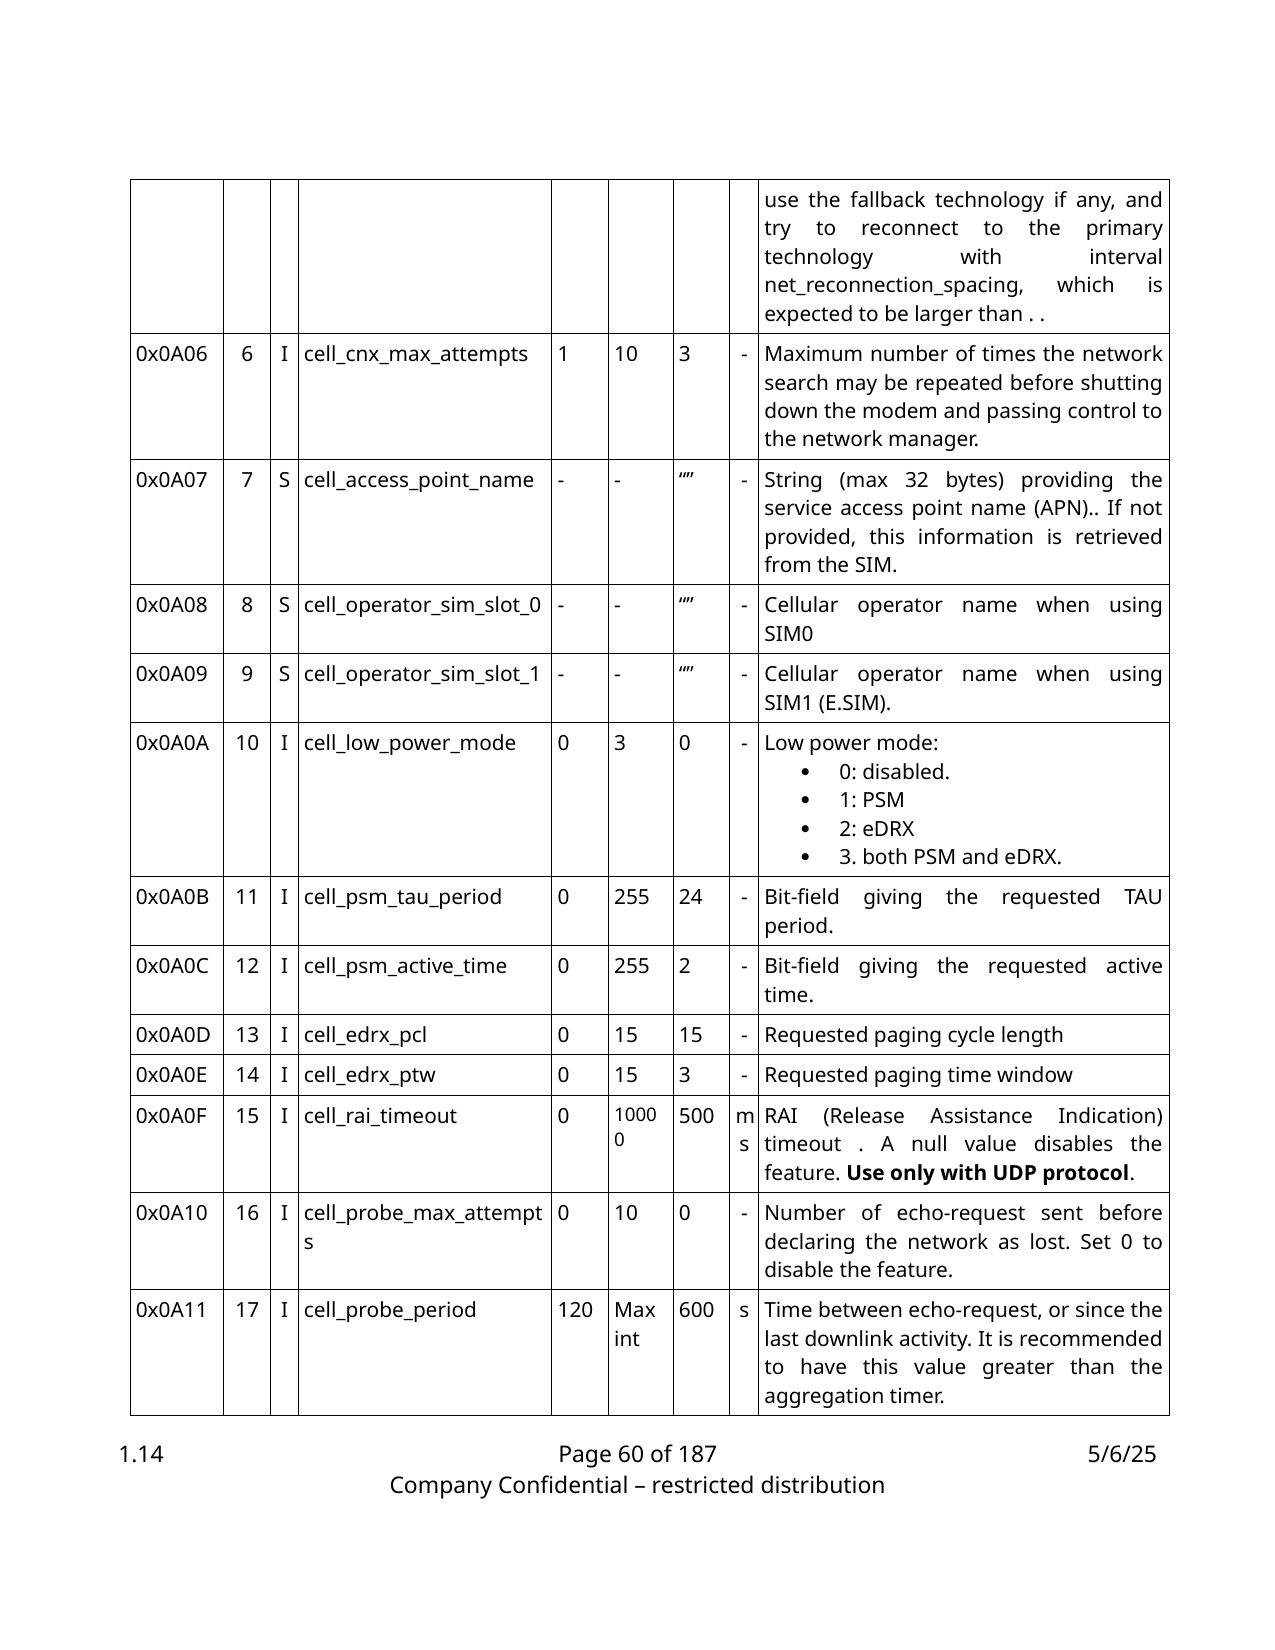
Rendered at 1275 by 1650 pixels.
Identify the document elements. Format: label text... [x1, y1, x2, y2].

table_cell cell_edrx_ptw [299, 1055, 551, 1095]
table_cell 0x0A0B [131, 877, 223, 945]
table_cell - [730, 460, 758, 584]
table_cell 0x0A06 [131, 334, 223, 459]
table_cell 0x0A09 [131, 654, 223, 722]
table_cell Requested paging time window [759, 1055, 1169, 1095]
table_cell Cellular operator name when using SIM1 (E.SIM). [759, 654, 1169, 722]
table_cell 0x0A11 [131, 1290, 223, 1415]
table_cell 10 [224, 723, 270, 876]
table_cell 0x0A07 [131, 460, 223, 584]
table_cell I [271, 877, 298, 945]
table_cell 16 [224, 1193, 270, 1289]
table_cell cell_probe_max_attempts [299, 1193, 551, 1289]
table_cell [609, 180, 673, 333]
table_cell - [730, 334, 758, 459]
table_cell cell_edrx_pcl [299, 1015, 551, 1054]
table_cell I [271, 946, 298, 1014]
table_cell use the fallback technology if any, and try to reconnect to the primary technology with interval net_reconnection_spacing, which is expected to be larger than . . [759, 180, 1169, 333]
table_cell [224, 180, 270, 333]
table_cell 3 [674, 334, 729, 459]
table_cell 15 [224, 1096, 270, 1192]
table_cell Requested paging cycle length [759, 1015, 1169, 1054]
table_cell S [271, 654, 298, 722]
table_cell 0x0A10 [131, 1193, 223, 1289]
table_cell 1 [552, 334, 608, 459]
table_cell 0x0A0A [131, 723, 223, 876]
table_cell I [271, 334, 298, 459]
table_cell “” [674, 585, 729, 653]
table_cell 9 [224, 654, 270, 722]
table_cell - [609, 654, 673, 722]
table_cell 10000 [609, 1096, 673, 1192]
table_cell - [730, 654, 758, 722]
table_cell [299, 180, 551, 333]
table_cell Number of echo-request sent before declaring the network as lost. Set 0 to disable the feature. [759, 1193, 1169, 1289]
table_cell “” [674, 654, 729, 722]
table_cell - [609, 585, 673, 653]
table_cell 255 [609, 946, 673, 1014]
table_cell Low power mode: 0: disabled. 1: PSM 2: eDRX 3. both PSM and eDRX. [759, 723, 1169, 876]
table_cell - [552, 654, 608, 722]
table_cell - [730, 1015, 758, 1054]
table_cell cell_rai_timeout [299, 1096, 551, 1192]
table_cell I [271, 1096, 298, 1192]
table_cell cell_psm_active_time [299, 946, 551, 1014]
table_cell [674, 180, 729, 333]
table_cell 15 [609, 1055, 673, 1095]
table_cell 0 [552, 1096, 608, 1192]
table_cell 6 [224, 334, 270, 459]
table_cell S [271, 460, 298, 584]
table_cell - [552, 585, 608, 653]
table_cell cell_low_power_mode [299, 723, 551, 876]
table_cell - [609, 460, 673, 584]
table_cell cell_operator_sim_slot_1 [299, 654, 551, 722]
table_cell - [552, 460, 608, 584]
table_cell 0x0A0D [131, 1015, 223, 1054]
table_cell 12 [224, 946, 270, 1014]
table_cell 10 [609, 1193, 673, 1289]
table_cell cell_psm_tau_period [299, 877, 551, 945]
table_cell [271, 180, 298, 333]
table_cell s [730, 1290, 758, 1415]
table_cell 24 [674, 877, 729, 945]
table_cell “” [674, 460, 729, 584]
table_cell I [271, 1015, 298, 1054]
table_cell ms [730, 1096, 758, 1192]
table_cell 8 [224, 585, 270, 653]
table_cell cell_cnx_max_attempts [299, 334, 551, 459]
table_cell String (max 32 bytes) providing the service access point name (APN).. If not provided, this information is retrieved from the SIM. [759, 460, 1169, 584]
table_cell - [730, 877, 758, 945]
table_cell RAI (Release Assistance Indication) timeout . A null value disables the feature. Use only with UDP protocol. [759, 1096, 1169, 1192]
table_cell - [730, 946, 758, 1014]
table_cell 11 [224, 877, 270, 945]
table_cell Max int [609, 1290, 673, 1415]
table_cell cell_operator_sim_slot_0 [299, 585, 551, 653]
table_cell cell_access_point_name [299, 460, 551, 584]
table_cell [730, 180, 758, 333]
table_cell 120 [552, 1290, 608, 1415]
table_cell 255 [609, 877, 673, 945]
table_cell - [730, 585, 758, 653]
table_cell I [271, 1193, 298, 1289]
table_cell 0 [552, 1193, 608, 1289]
table_cell I [271, 1290, 298, 1415]
table_cell 0x0A0E [131, 1055, 223, 1095]
table_cell 0 [552, 1055, 608, 1095]
table_cell 3 [609, 723, 673, 876]
table_cell 0x0A0C [131, 946, 223, 1014]
table_cell 0 [674, 723, 729, 876]
table_cell 2 [674, 946, 729, 1014]
table_cell I [271, 723, 298, 876]
table_cell Time between echo-request, or since the last downlink activity. It is recommended to have this value greater than the aggregation timer. [759, 1290, 1169, 1415]
table_cell [552, 180, 608, 333]
table_cell 15 [609, 1015, 673, 1054]
table_cell S [271, 585, 298, 653]
table_cell 0 [552, 946, 608, 1014]
table_cell - [730, 1193, 758, 1289]
table_cell 7 [224, 460, 270, 584]
table_cell 3 [674, 1055, 729, 1095]
table_cell cell_probe_period [299, 1290, 551, 1415]
table_cell 600 [674, 1290, 729, 1415]
table_cell 10 [609, 334, 673, 459]
table_cell 14 [224, 1055, 270, 1095]
table_cell Cellular operator name when using SIM0 [759, 585, 1169, 653]
table_cell I [271, 1055, 298, 1095]
table_cell 500 [674, 1096, 729, 1192]
table_cell 0 [552, 1015, 608, 1054]
table_cell 0 [552, 877, 608, 945]
table_cell Maximum number of times the network search may be repeated before shutting down the modem and passing control to the network manager. [759, 334, 1169, 459]
table_cell 0 [674, 1193, 729, 1289]
table_cell [131, 180, 223, 333]
table_cell 0 [552, 723, 608, 876]
table_cell - [730, 723, 758, 876]
table_cell Bit-field giving the requested TAU period. [759, 877, 1169, 945]
table_cell - [730, 1055, 758, 1095]
table_cell 17 [224, 1290, 270, 1415]
table_cell 13 [224, 1015, 270, 1054]
table_cell Bit-field giving the requested active time. [759, 946, 1169, 1014]
table_cell 15 [674, 1015, 729, 1054]
table_cell 0x0A0F [131, 1096, 223, 1192]
table_cell 0x0A08 [131, 585, 223, 653]
